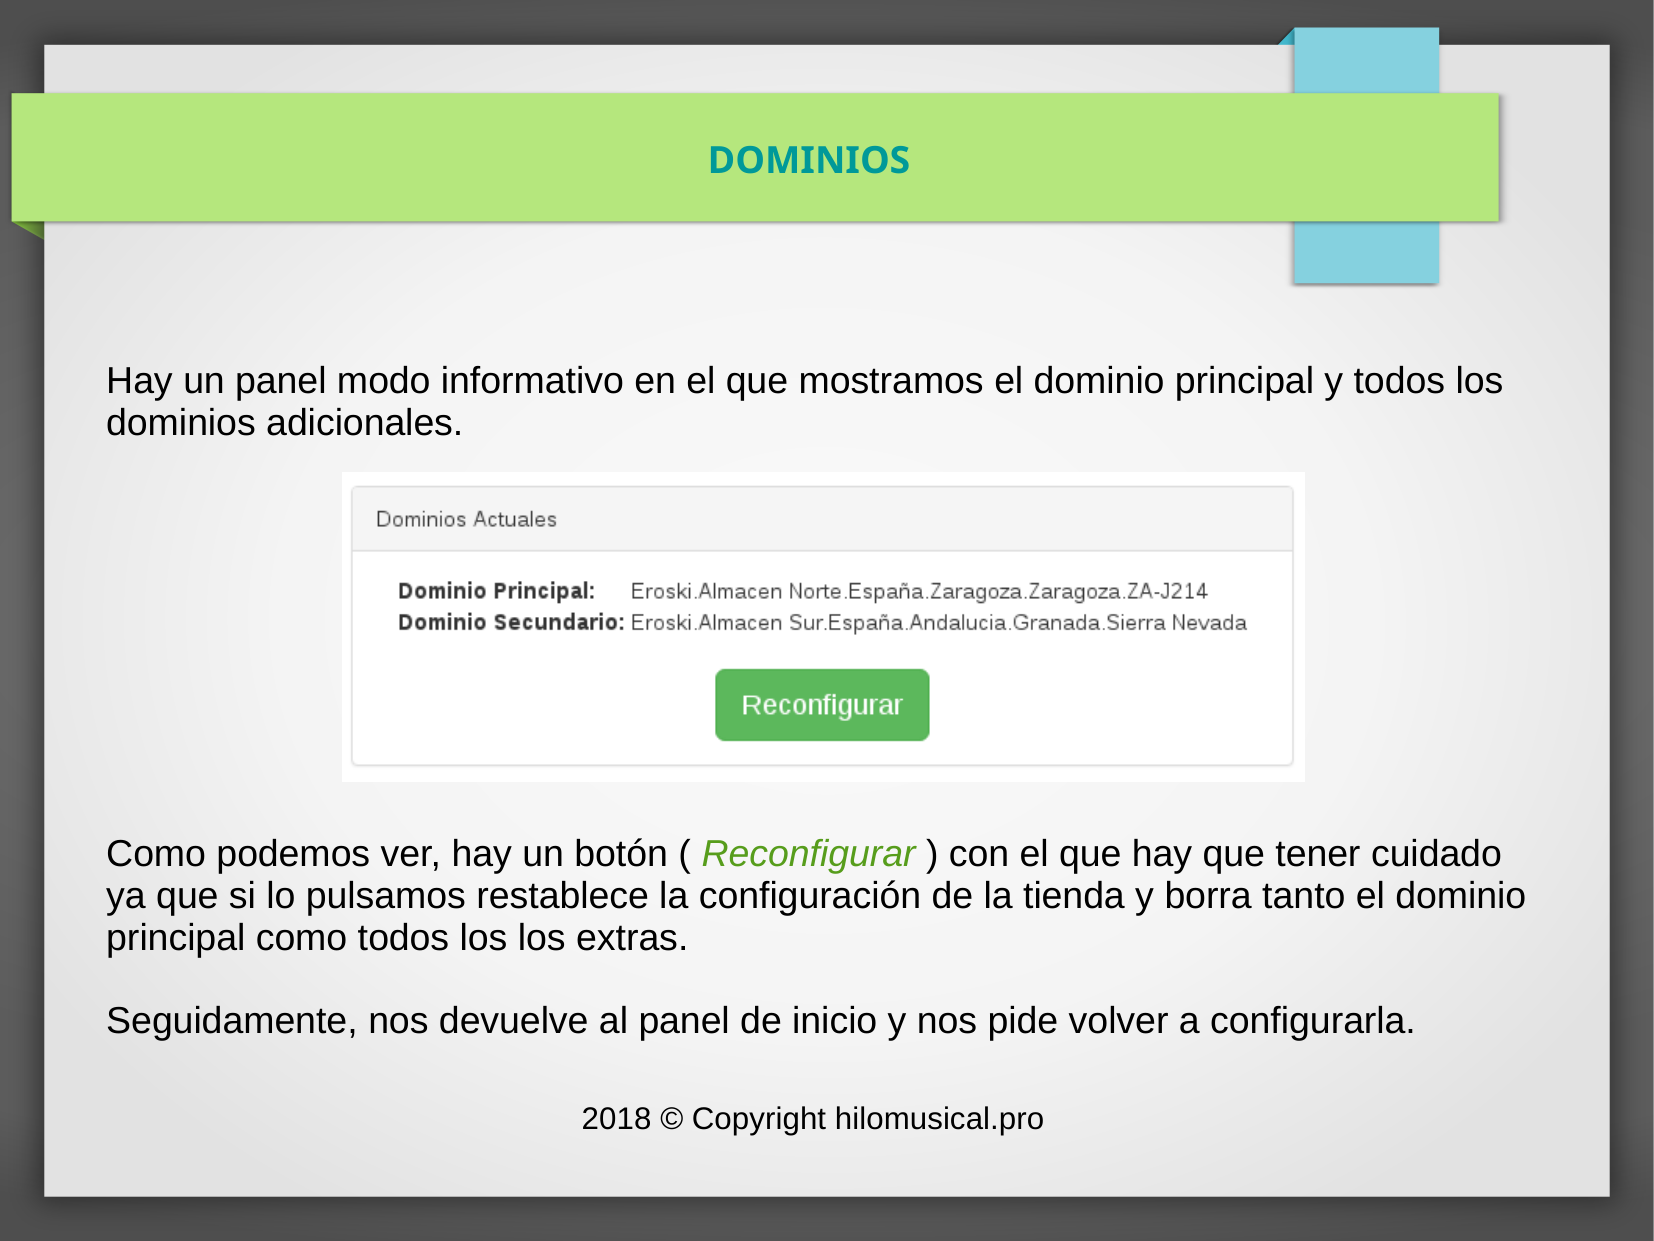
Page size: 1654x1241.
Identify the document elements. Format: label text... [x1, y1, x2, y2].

text_box 2018 © Copyright hilomusical.pro [566, 1094, 1063, 1146]
text_box Como podemos ver, hay un botón ( Reconfigurar ) con el que hay que tener cuidado ya que si lo pulsamos restablece la configuración de la tienda y borra tanto el dominio principal como todos los los extras. Seguidamente, nos devuelve al panel de inicio y nos pide volver a configurarla. [106, 831, 1536, 1042]
text_box Hay un panel modo informativo en el que mostramos el dominio principal y todos los dominios adicionales. [106, 359, 1536, 444]
picture [0, 0, 1654, 1241]
title DOMINIOS [448, 118, 1170, 201]
